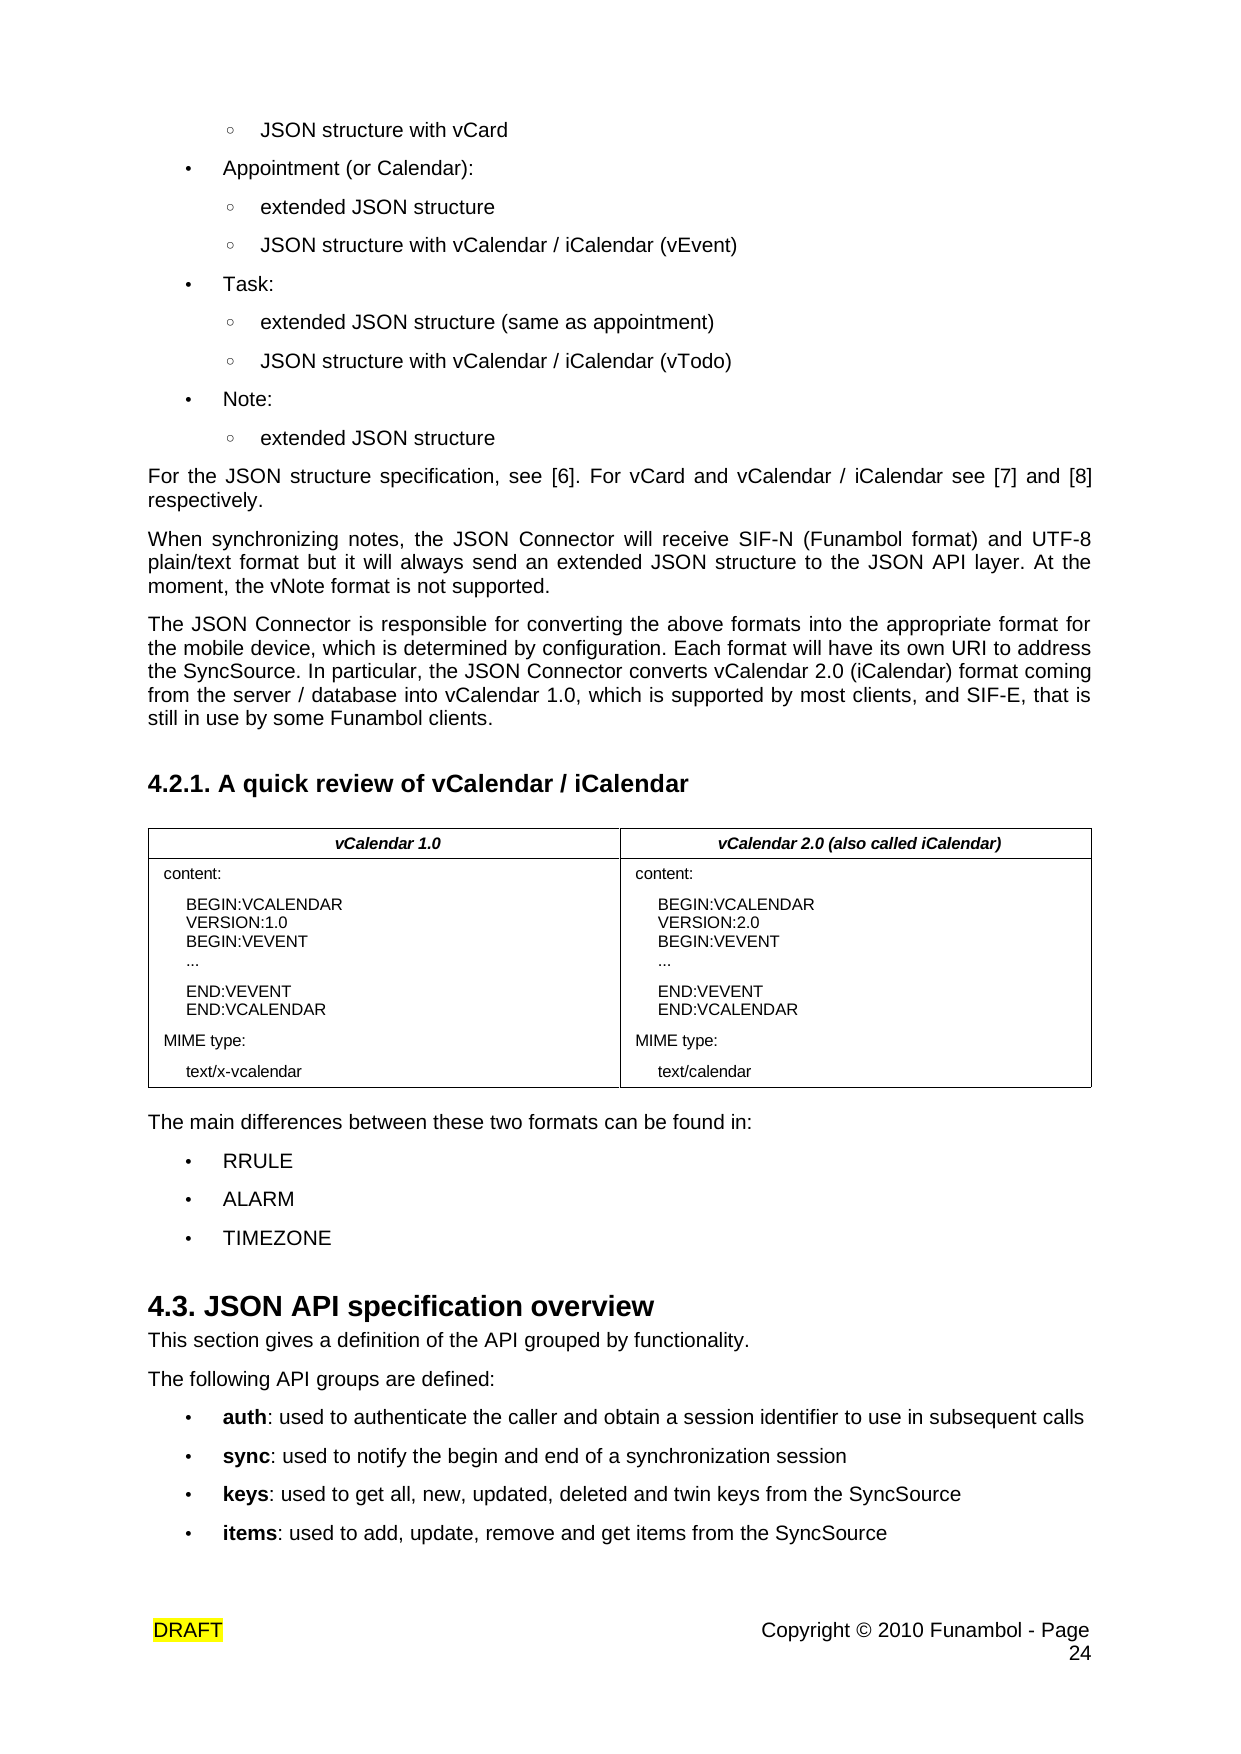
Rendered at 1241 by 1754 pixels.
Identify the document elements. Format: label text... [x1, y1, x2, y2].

list TIMEZONE [185, 1226, 1093, 1250]
text This section gives a definition of the API grouped by functionality. [148, 1328, 1093, 1352]
list extended JSON structure [223, 195, 1093, 219]
text The JSON Connector is responsible for converting the above formats into the appropriate format for the mobile device, which is determined by configuration. Each format will have its own URI to address the SyncSource. In particular, the JSON Connector converts vCalendar 2.0 (iCalendar) format coming from the server / database into vCalendar 1.0, which is supported by most clients, and SIF-E, that is still in use by some Funambol clients. [148, 613, 1093, 730]
list JSON structure with vCard [223, 118, 1093, 142]
table_header vCalendar 1.0 [149, 829, 619, 858]
list extended JSON structure (same as appointment) [223, 311, 1093, 334]
list keys: used to get all, new, updated, deleted and twin keys from the SyncSource [185, 1483, 1093, 1506]
list extended JSON structure [223, 426, 1093, 450]
list Task: [185, 272, 1093, 296]
list sync: used to notify the begin and end of a synchronization session [185, 1444, 1093, 1468]
table_header vCalendar 2.0 (also called iCalendar) [621, 829, 1091, 858]
list JSON structure with vCalendar / iCalendar (vEvent) [223, 234, 1093, 257]
list Appointment (or Calendar): [185, 157, 1093, 180]
list Note: [185, 388, 1093, 411]
list items: used to add, update, remove and get items from the SyncSource [185, 1521, 1093, 1545]
list JSON structure with vCalendar / iCalendar (vTodo) [223, 349, 1093, 373]
table_cell content: BEGIN:VCALENDAR VERSION:2.0 BEGIN:VEVENT ... END:VEVENT END:VCALENDAR MIME type: text/calendar [621, 859, 1091, 1087]
list auth: used to authenticate the caller and obtain a session identifier to use in subsequent calls [185, 1406, 1093, 1429]
table_cell content: BEGIN:VCALENDAR VERSION:1.0 BEGIN:VEVENT ... END:VEVENT END:VCALENDAR MIME type: text/x-vcalendar [149, 859, 619, 1087]
subtitle JSON API specification overview [148, 1290, 1093, 1322]
list RRULE [185, 1149, 1093, 1173]
subtitle A quick review of vCalendar / iCalendar [148, 770, 1093, 798]
text When synchronizing notes, the JSON Connector will receive SIF-N (Funambol format) and UTF-8 plain/text format but it will always send an extended JSON structure to the JSON API layer. At the moment, the vNote format is not supported. [148, 527, 1093, 598]
text The following API groups are defined: [148, 1367, 1093, 1391]
list ALARM [185, 1188, 1093, 1211]
text For the JSON structure specification, see [6]. For vCard and vCalendar / iCalendar see [7] and [8] respectively. [148, 465, 1093, 512]
text The main differences between these two formats can be found in: [148, 1111, 1093, 1134]
